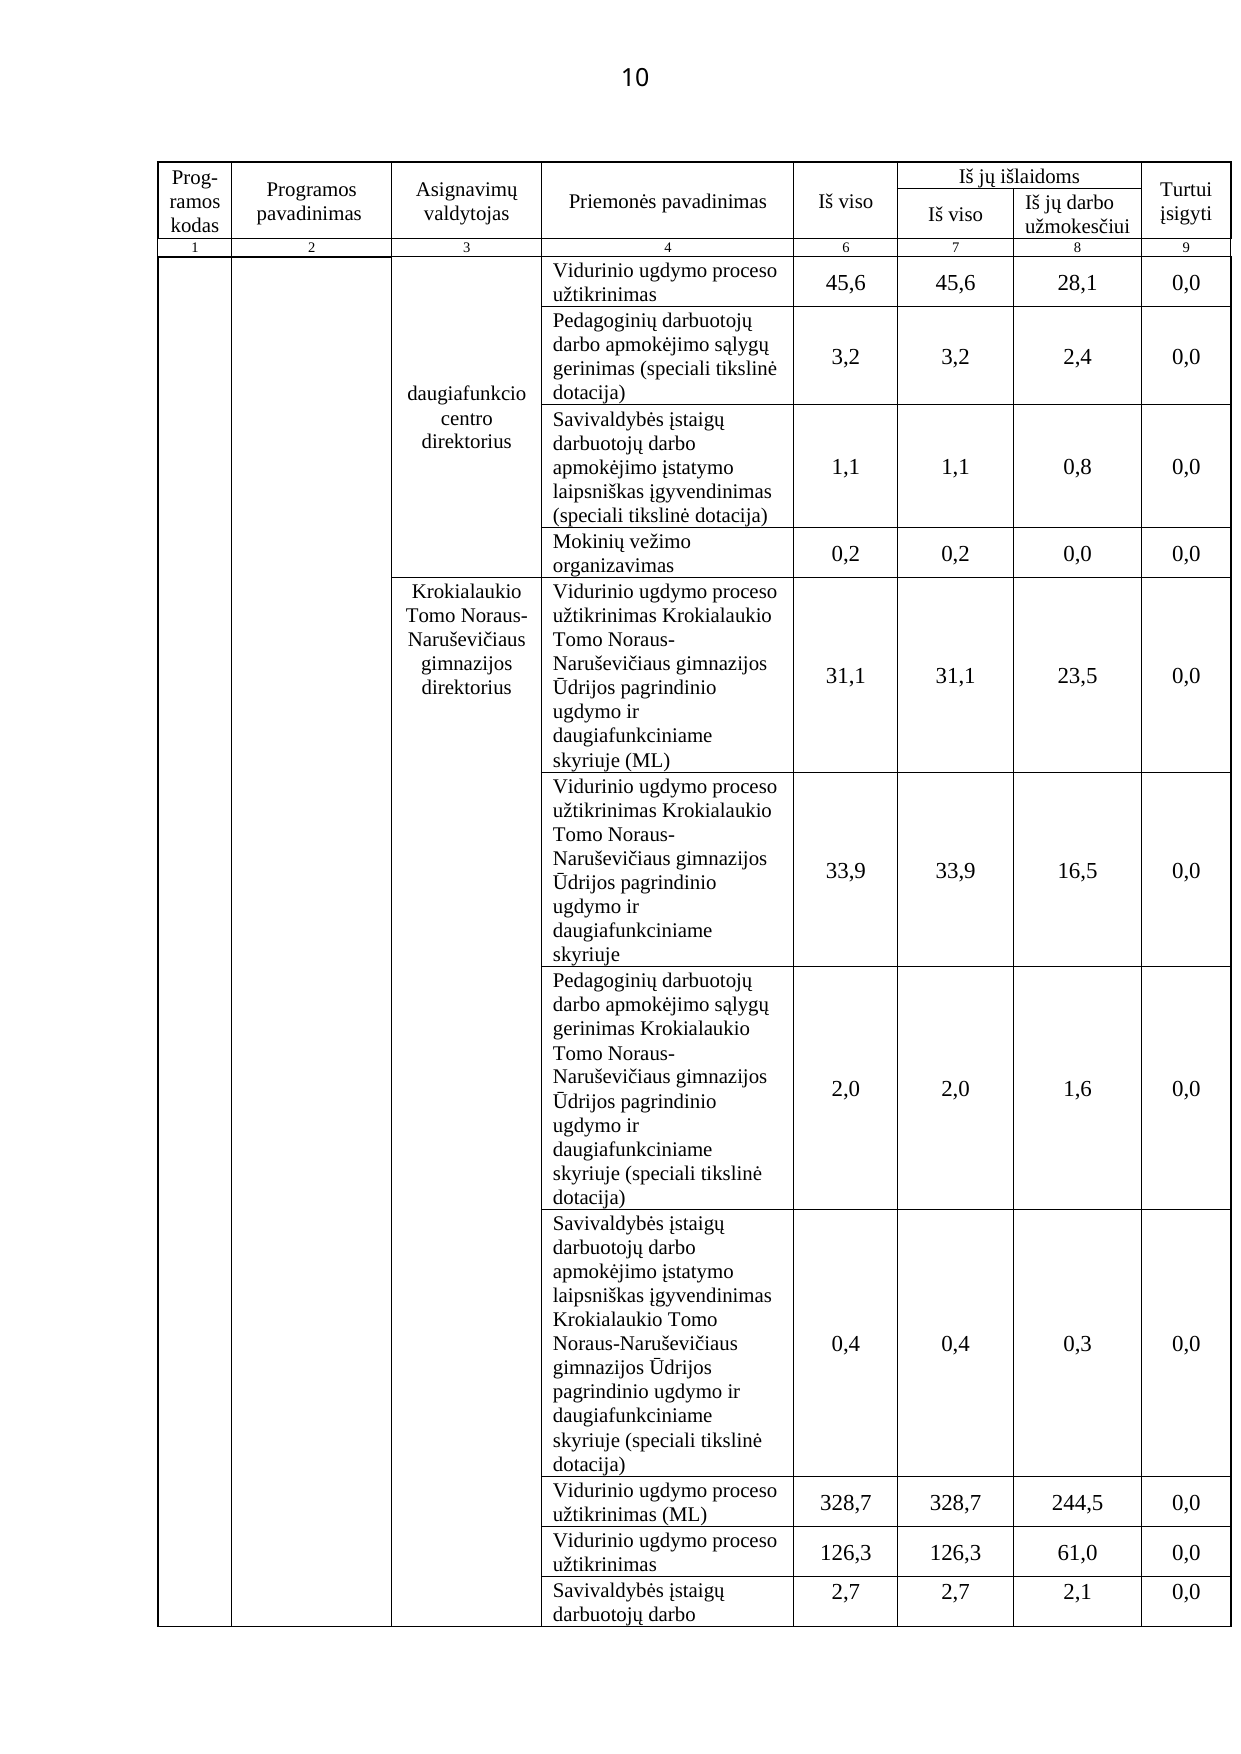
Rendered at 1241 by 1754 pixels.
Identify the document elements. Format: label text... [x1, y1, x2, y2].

table_cell 7 [898, 239, 1013, 256]
table_cell 16,5 [1014, 773, 1141, 966]
table_cell 0,3 [1014, 1210, 1141, 1476]
table_cell Savivaldybės įstaigų darbuotojų darbo apmokėjimo įstatymo laipsniškas įgyvendinimas (speciali tikslinė dotacija) [542, 405, 793, 527]
table_cell 2,4 [1014, 307, 1141, 404]
table_cell 0,0 [1142, 1577, 1230, 1626]
table_cell daugiafunkcio centro direktorius [392, 257, 541, 577]
table_cell 0,0 [1014, 528, 1141, 577]
table_cell Savivaldybės įstaigų darbuotojų darbo [542, 1577, 793, 1626]
table_header Programos pavadinimas [232, 163, 391, 238]
table_header Turtui įsigyti [1142, 163, 1230, 238]
table_cell Vidurinio ugdymo proceso užtikrinimas Krokialaukio Tomo Noraus-Naruševičiaus gimnazijos Ūdrijos pagrindinio ugdymo ir daugiafunkciniame skyriuje (ML) [542, 578, 793, 772]
table_cell Vidurinio ugdymo proceso užtikrinimas [542, 257, 793, 306]
table_cell 2,0 [794, 967, 897, 1209]
table_cell Vidurinio ugdymo proceso užtikrinimas (ML) [542, 1477, 793, 1526]
table_cell 0,0 [1142, 257, 1230, 306]
table_cell 0,0 [1142, 405, 1230, 527]
table_cell 0,0 [1142, 528, 1230, 577]
table_cell 0,0 [1142, 307, 1230, 404]
table_cell 31,1 [898, 578, 1013, 772]
table_cell 45,6 [898, 257, 1013, 306]
table_header Iš viso [794, 163, 897, 238]
table_cell 0,2 [898, 528, 1013, 577]
table_cell 1,1 [898, 405, 1013, 527]
table_cell [159, 258, 231, 1626]
table_cell 3,2 [898, 307, 1013, 404]
table_header Asignavimų valdytojas [392, 163, 541, 238]
table_cell 3 [392, 239, 541, 256]
table_cell 0,0 [1142, 1527, 1230, 1576]
table_cell 0,4 [794, 1210, 897, 1476]
table_cell 126,3 [794, 1527, 897, 1576]
table_cell 2 [232, 239, 391, 256]
table_cell 328,7 [794, 1477, 897, 1526]
table_cell Pedagoginių darbuotojų darbo apmokėjimo sąlygų gerinimas (speciali tikslinė dotacija) [542, 307, 793, 404]
table_cell 0,8 [1014, 405, 1141, 527]
table_cell Krokialaukio Tomo Noraus-Naruševičiaus gimnazijos direktorius [392, 578, 541, 1626]
table_cell Vidurinio ugdymo proceso užtikrinimas Krokialaukio Tomo Noraus-Naruševičiaus gimnazijos Ūdrijos pagrindinio ugdymo ir daugiafunkciniame skyriuje [542, 773, 793, 966]
table_cell 61,0 [1014, 1527, 1141, 1576]
table_cell Mokinių vežimo organizavimas [542, 528, 793, 577]
table_header Iš jų išlaidoms [898, 163, 1141, 188]
table_cell 2,7 [794, 1577, 897, 1626]
table_cell 1 [158, 239, 231, 256]
table_cell 2,1 [1014, 1577, 1141, 1626]
table_cell Vidurinio ugdymo proceso užtikrinimas [542, 1527, 793, 1576]
table_cell 33,9 [794, 773, 897, 966]
table_cell 33,9 [898, 773, 1013, 966]
table_cell 6 [794, 239, 897, 256]
table_header Prog-ramos kodas [159, 163, 231, 238]
table_cell 0,0 [1142, 1477, 1230, 1526]
table_cell Pedagoginių darbuotojų darbo apmokėjimo sąlygų gerinimas Krokialaukio Tomo Noraus-Naruševičiaus gimnazijos Ūdrijos pagrindinio ugdymo ir daugiafunkciniame skyriuje (speciali tikslinė dotacija) [542, 967, 793, 1209]
table_cell 9 [1142, 239, 1230, 256]
table_header Priemonės pavadinimas [542, 163, 793, 238]
table_cell 1,6 [1014, 967, 1141, 1209]
table_cell 328,7 [898, 1477, 1013, 1526]
table_cell 45,6 [794, 257, 897, 306]
table_cell 0,0 [1142, 773, 1230, 966]
table_cell 3,2 [794, 307, 897, 404]
table_cell 8 [1014, 239, 1141, 256]
table_cell Iš viso [898, 189, 1013, 238]
table_cell 244,5 [1014, 1477, 1141, 1526]
table_cell 31,1 [794, 578, 897, 772]
table_cell 0,0 [1142, 967, 1230, 1209]
table_cell 23,5 [1014, 578, 1141, 772]
table_cell 1,1 [794, 405, 897, 527]
table_cell Iš jų darbo užmokesčiui [1014, 189, 1141, 238]
table_cell 0,4 [898, 1210, 1013, 1476]
table_cell 126,3 [898, 1527, 1013, 1576]
table_cell 0,0 [1142, 1210, 1230, 1476]
table_cell Savivaldybės įstaigų darbuotojų darbo apmokėjimo įstatymo laipsniškas įgyvendinimas Krokialaukio Tomo Noraus-Naruševičiaus gimnazijos Ūdrijos pagrindinio ugdymo ir daugiafunkciniame skyriuje (speciali tikslinė dotacija) [542, 1210, 793, 1476]
table_cell 2,0 [898, 967, 1013, 1209]
table_cell 0,0 [1142, 578, 1230, 772]
table_cell 0,2 [794, 528, 897, 577]
table_cell 2,7 [898, 1577, 1013, 1626]
table_cell 4 [542, 239, 793, 256]
table_cell 28,1 [1014, 257, 1141, 306]
table_cell [232, 258, 391, 1626]
